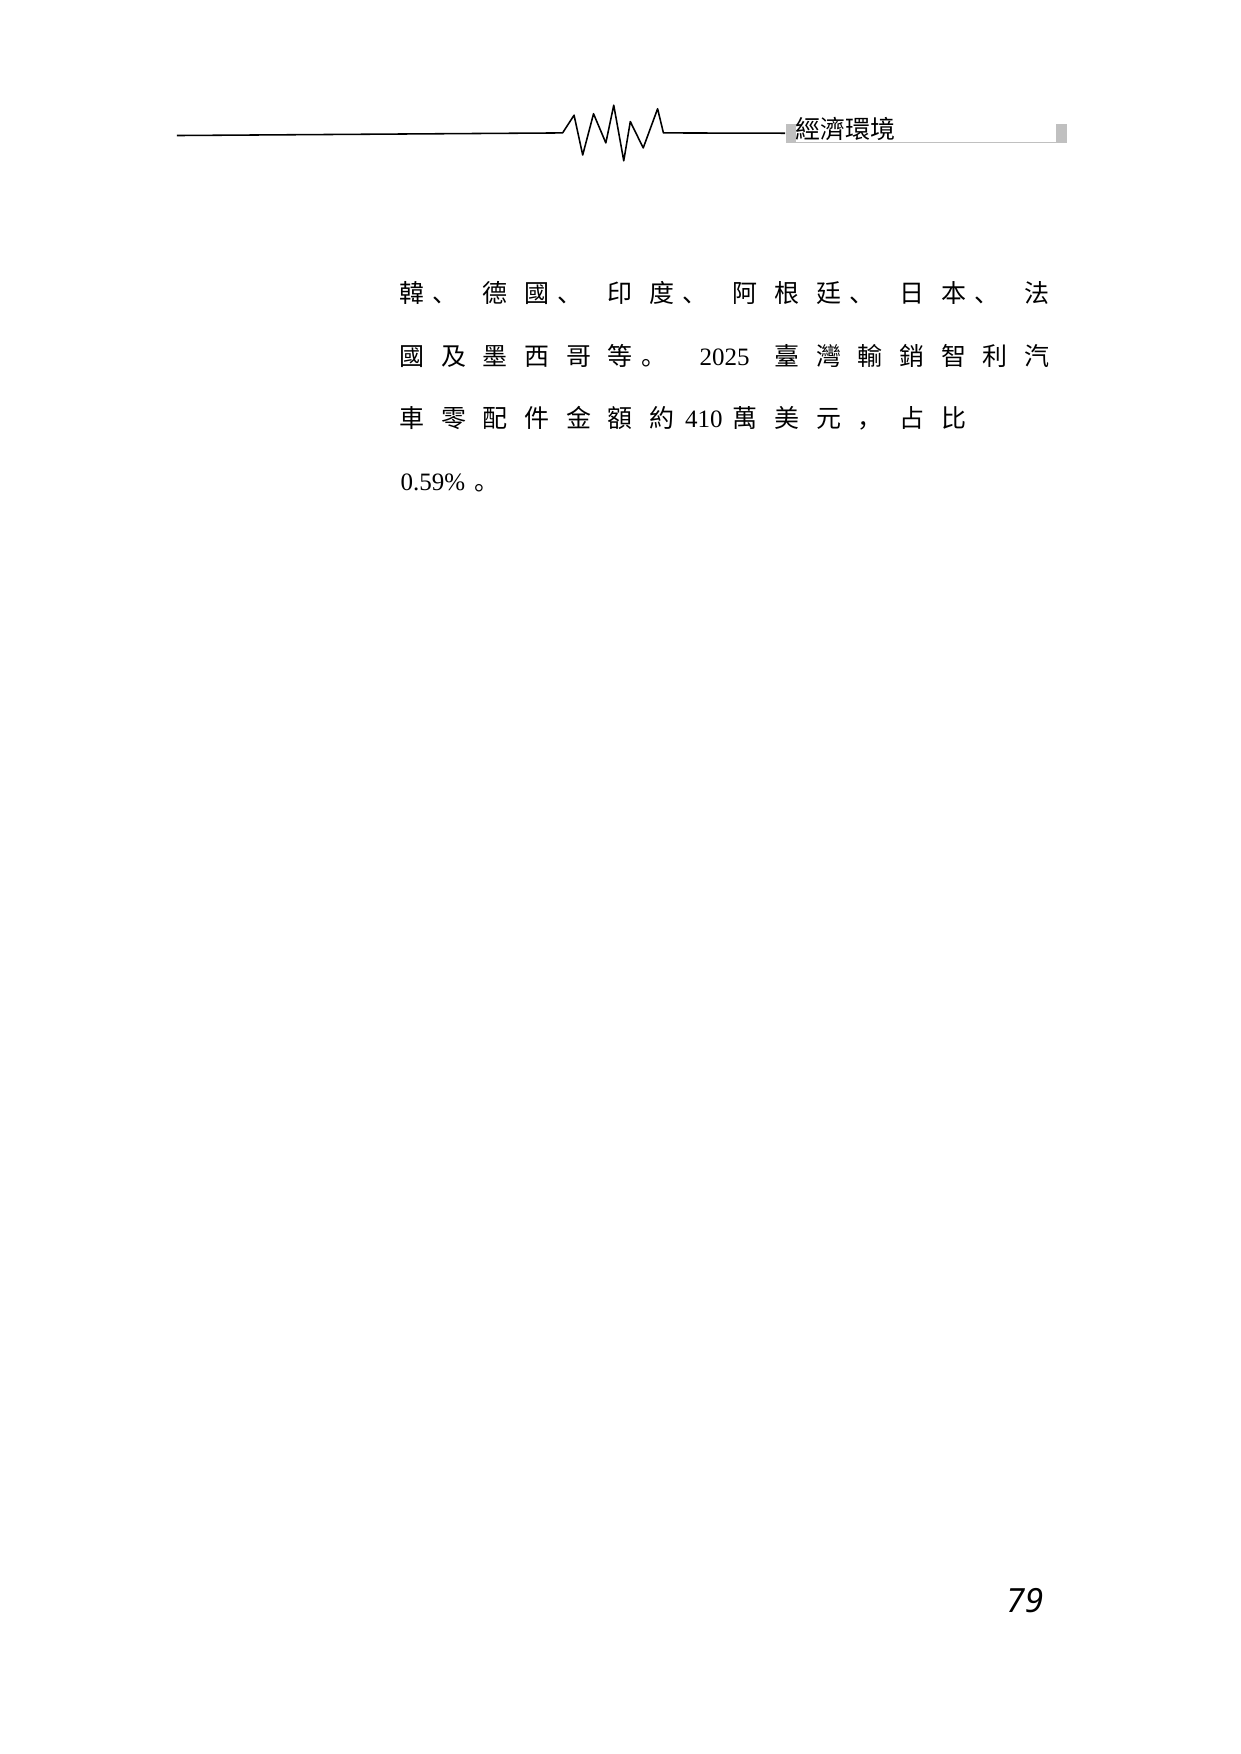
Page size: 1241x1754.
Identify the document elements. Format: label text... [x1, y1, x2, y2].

subtitle 韓、德國、印度、阿根廷、日本、法國及墨西哥等。2025臺灣輸銷智利汽車零配件金額約410萬美元，占比0.59%。 [367, 250, 1058, 500]
